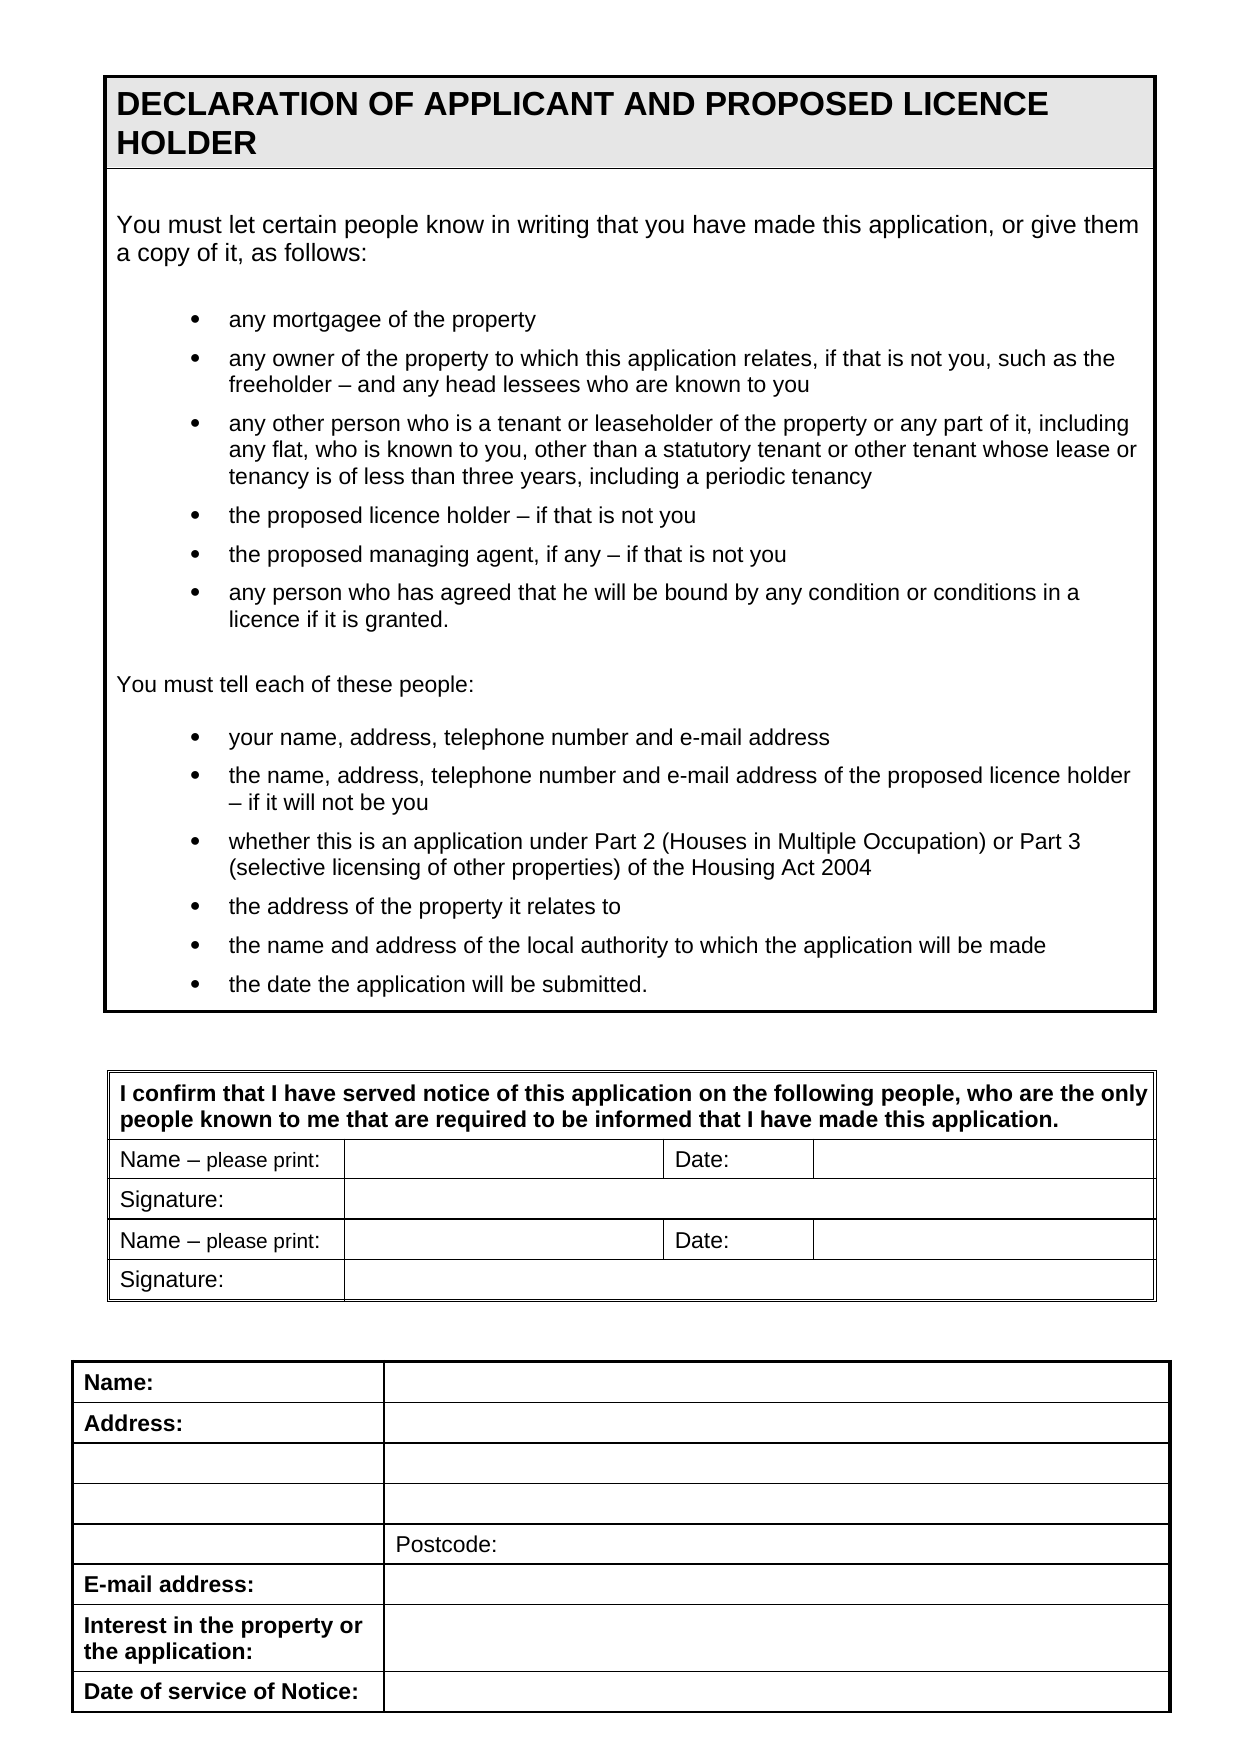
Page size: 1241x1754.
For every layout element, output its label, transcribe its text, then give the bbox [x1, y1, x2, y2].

table_cell [345, 1220, 663, 1259]
table_cell [385, 1605, 1168, 1671]
table_cell [385, 1444, 1168, 1482]
table_cell [385, 1565, 1168, 1604]
table_cell You must let certain people know in writing that you have made this application, or give them a copy of it, as follows: any mortgagee of the property any owner of the property to which this application relates, if that is not you, such as the freeholder – and any head lessees who are known to you any other person who is a tenant or leaseholder of the property or any part of it, including any flat, who is known to you, other than a statutory tenant or other tenant whose lease or tenancy is of less than three years, including a periodic tenancy the proposed licence holder – if that is not you the proposed managing agent, if any – if that is not you any person who has agreed that he will be bound by any condition or conditions in a licence if it is granted. You must tell each of these people: your name, address, telephone number and e-mail address the name, address, telephone number and e-mail address of the proposed licence holder – if it will not be you whether this is an application under Part 2 (Houses in Multiple Occupation) or Part 3 (selective licensing of other properties) of the Housing Act 2004 the address of the property it relates to the name and address of the local authority to which the application will be made the date the application will be submitted. [107, 169, 1153, 1009]
table_cell Name – please print: [110, 1140, 344, 1178]
table_cell [74, 1484, 383, 1523]
table_cell Date: [664, 1140, 813, 1178]
table_cell E-mail address: [74, 1565, 383, 1604]
table_cell [74, 1525, 383, 1563]
table_header [385, 1363, 1168, 1402]
table_cell [814, 1220, 1153, 1259]
table_cell Date of service of Notice: [74, 1672, 383, 1711]
table_cell [385, 1484, 1168, 1523]
table_cell [74, 1444, 383, 1482]
table_cell [385, 1672, 1168, 1711]
table_cell Postcode: [385, 1525, 1168, 1563]
table_cell Signature: [110, 1179, 344, 1218]
table_cell Name – please print: [110, 1220, 344, 1259]
table_cell Signature: [110, 1260, 344, 1299]
table_cell Interest in the property or the application: [74, 1605, 383, 1671]
table_header Name: [74, 1363, 383, 1402]
table_cell Date: [664, 1220, 813, 1259]
table_header DECLARATION OF APPLICANT AND PROPOSED LICENCE HOLDER [107, 78, 1153, 167]
table_cell [345, 1179, 1153, 1218]
table_cell [814, 1140, 1153, 1178]
table_cell [345, 1140, 663, 1178]
table_cell [385, 1403, 1168, 1442]
table_cell Address: [74, 1403, 383, 1442]
table_header I confirm that I have served notice of this application on the following people, who are the only people known to me that are required to be informed that I have made this application. [110, 1073, 1153, 1138]
table_cell [345, 1260, 1153, 1299]
